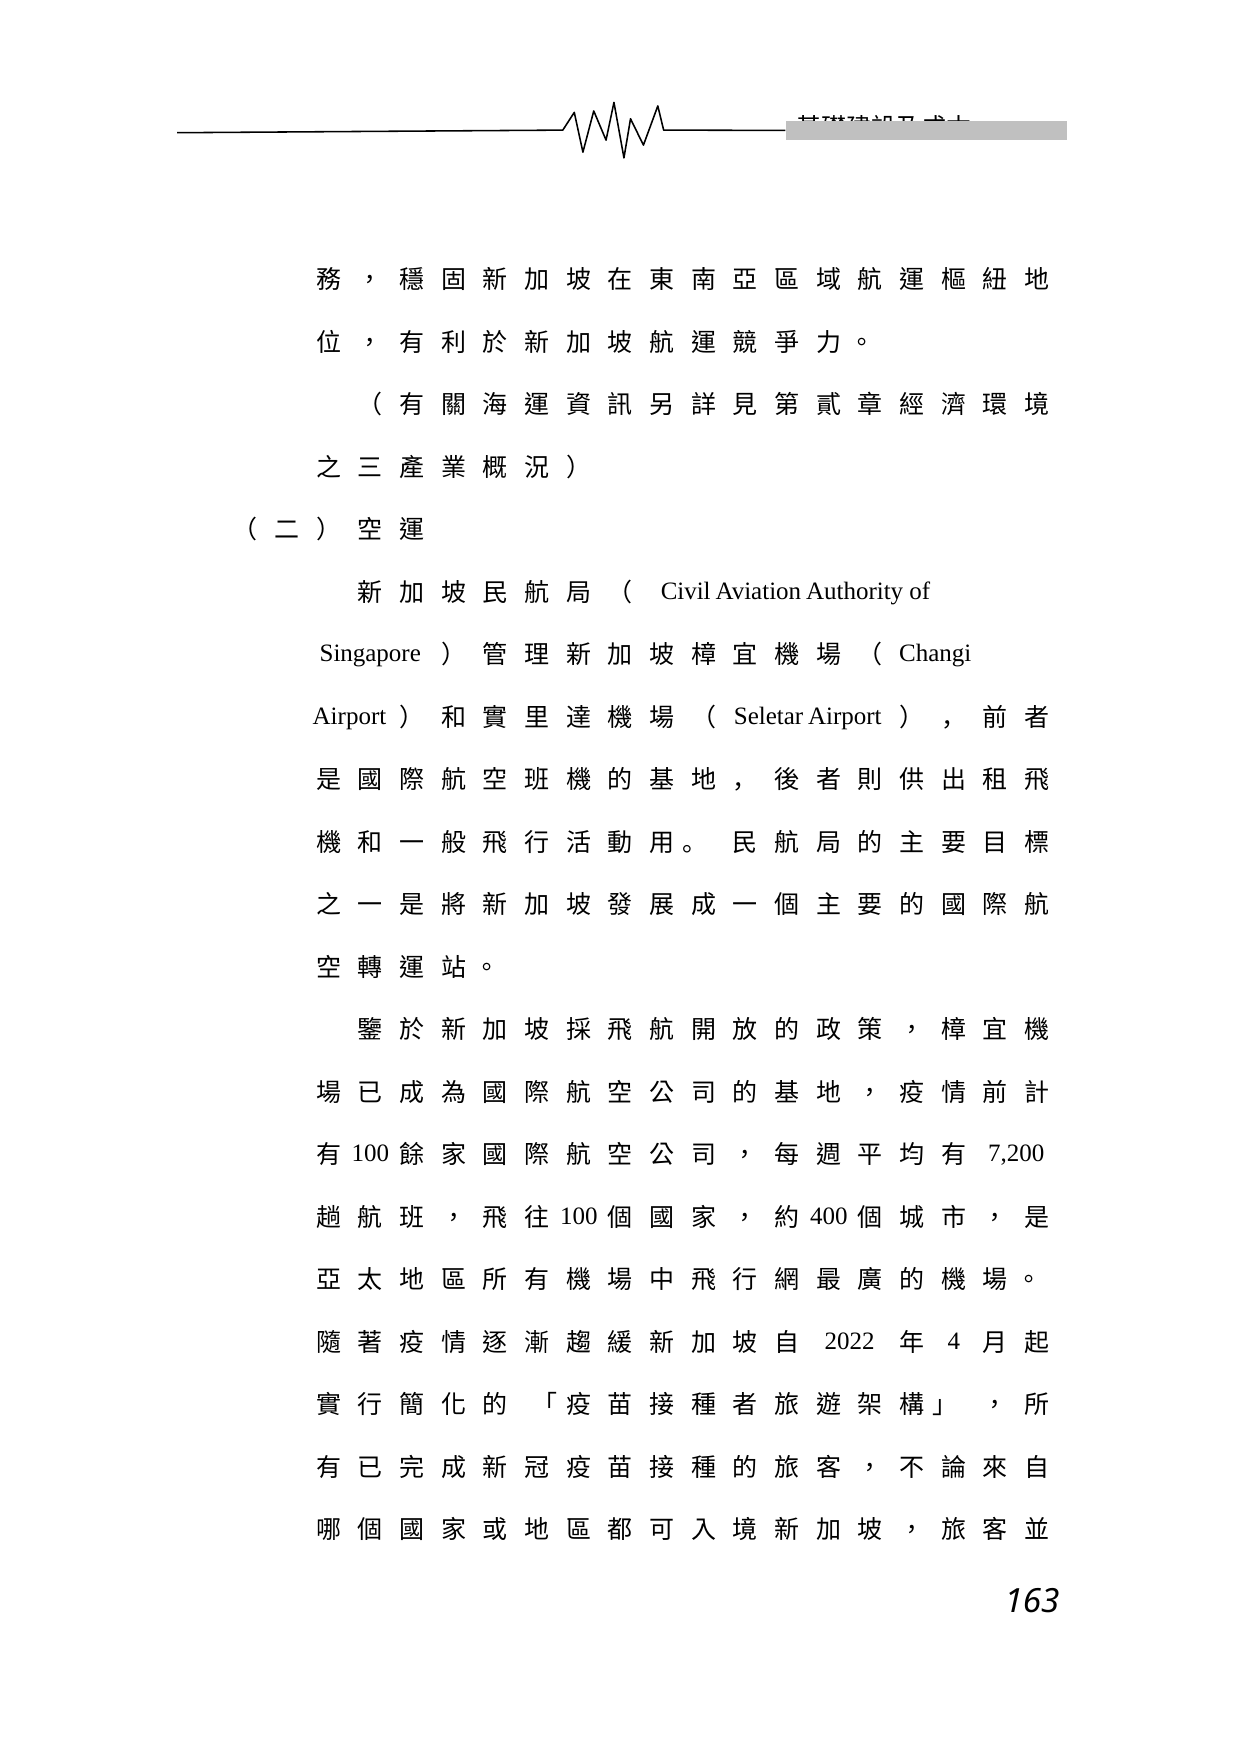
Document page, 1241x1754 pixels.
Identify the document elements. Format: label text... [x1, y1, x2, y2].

text 務，穩固新加坡在東南亞區域航運樞紐地位，有利於新加坡航運競爭力。 [281, 236, 1058, 361]
text 新加坡民航局（Civil Aviation Authority of Singapore）管理新加坡樟宜機場（Changi Airport）和實里達機場（Seletar Airport），前者是國際航空班機的基地，後者則供出租飛機和一般飛行活動用。民航局的主要目標之一是將新加坡發展成一個主要的國際航空轉運站。 [281, 549, 1058, 986]
text 鑒於新加坡採飛航開放的政策，樟宜機場已成為國際航空公司的基地，疫情前計有100餘家國際航空公司，每週平均有7,200趟航班，飛往100個國家，約400個城市，是亞太地區所有機場中飛行網最廣的機場。隨著疫情逐漸趨緩新加坡自2022年4月起實行簡化的「疫苗接種者旅遊架構」，所有已完成新冠疫苗接種的旅客，不論來自哪個國家或地區都可入境新加坡，旅客並 [281, 986, 1058, 1549]
text （有關海運資訊另詳見第貳章經濟環境之三產業概況） [281, 361, 1058, 486]
text （二）空運 [207, 486, 1058, 549]
